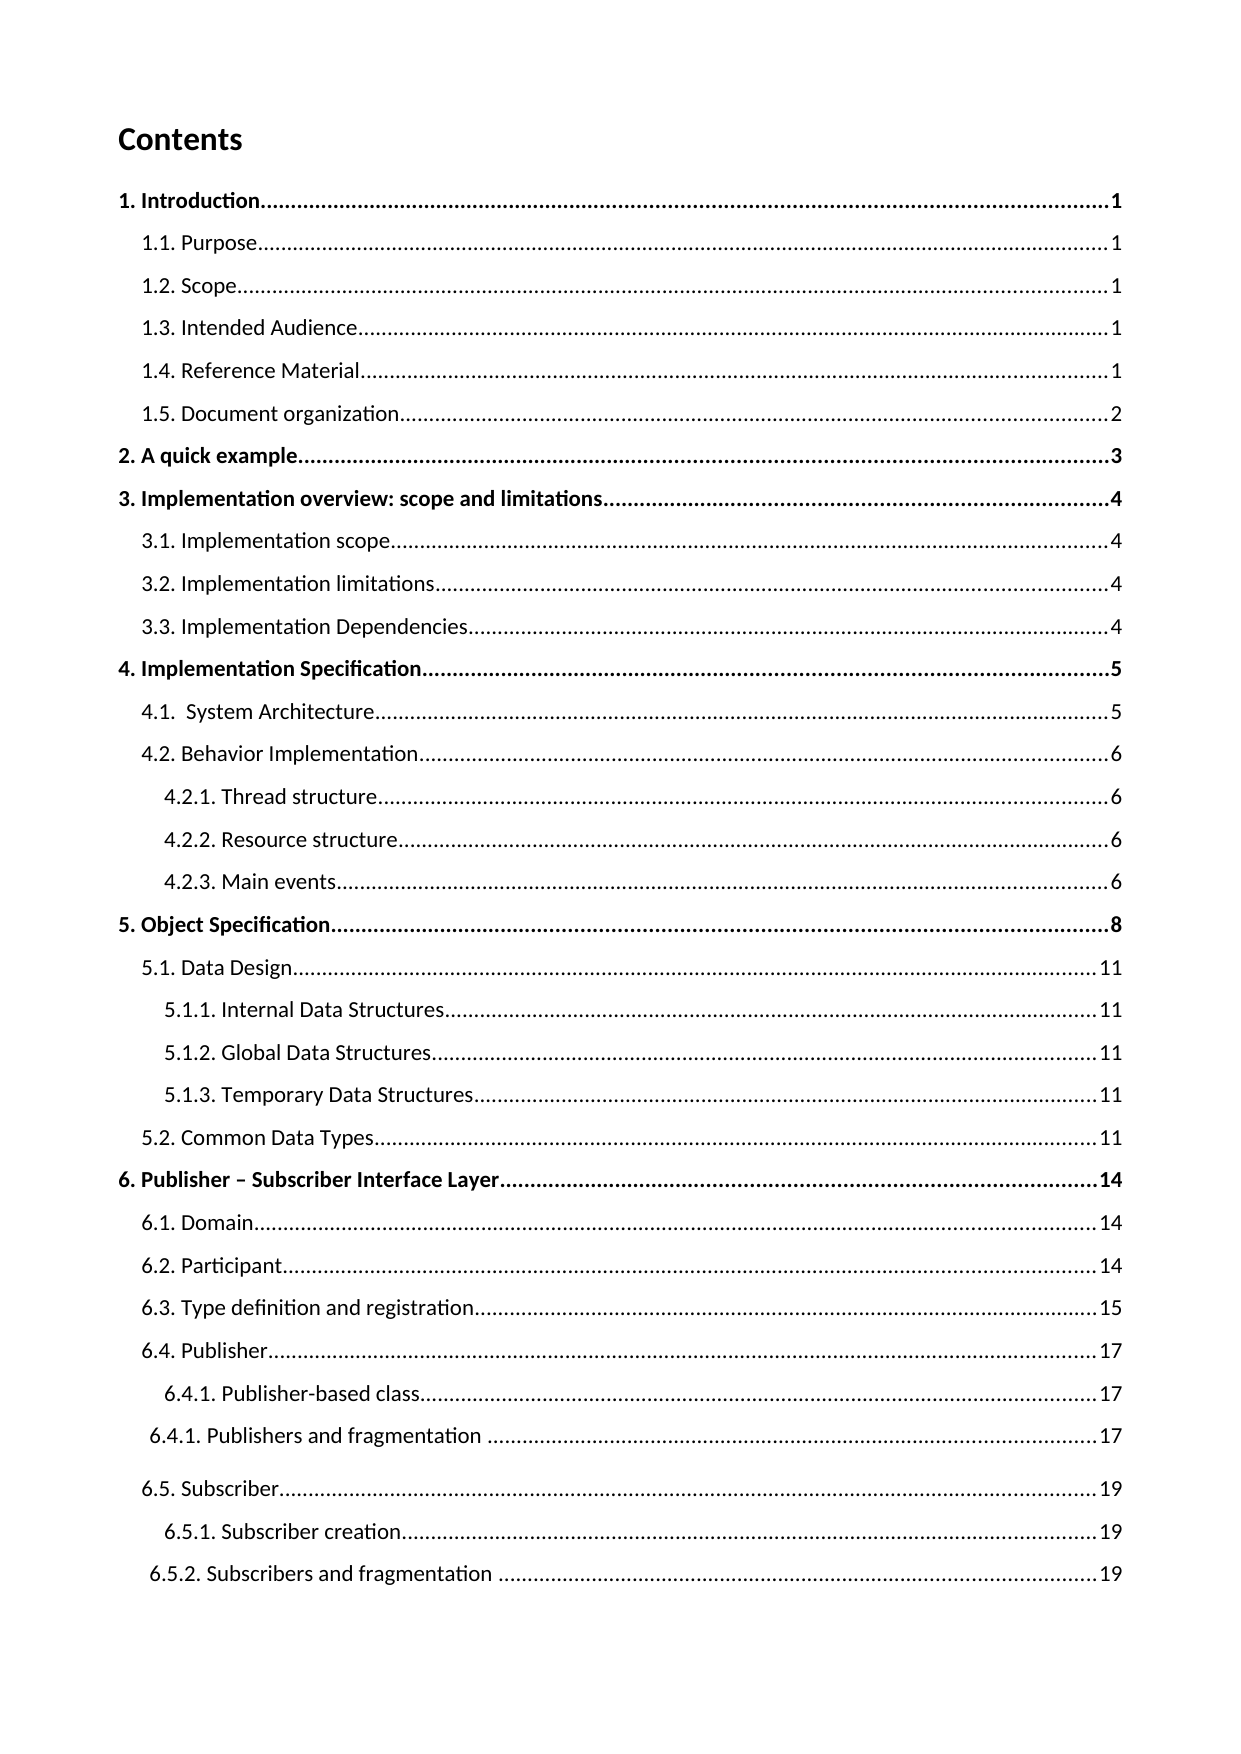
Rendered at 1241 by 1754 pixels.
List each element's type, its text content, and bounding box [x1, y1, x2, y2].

text 1.4. Reference Material 1 [141, 356, 1122, 384]
text 5.1.3. Temporary Data Structures 11 [164, 1080, 1122, 1108]
text 5.1. Data Design 11 [141, 953, 1122, 981]
text 3. Implementation overview: scope and limitations 4 [118, 484, 1122, 512]
text 4.2.1. Thread structure 6 [164, 782, 1122, 810]
text 5.1.2. Global Data Structures 11 [164, 1038, 1122, 1066]
text 3.1. Implementation scope 4 [141, 527, 1122, 554]
text 1.1. Purpose 1 [141, 228, 1122, 256]
text 6.5.1. Subscriber creation 19 [164, 1517, 1122, 1545]
text 6.4.1. Publisher-based class 17 [164, 1379, 1122, 1407]
text 6.5.2. Subscribers and fragmentation 19 [118, 1559, 1122, 1587]
text 5.2. Common Data Types 11 [141, 1123, 1122, 1151]
text 5. Object Specification 8 [118, 910, 1122, 938]
text 6.4. Publisher 17 [141, 1336, 1122, 1364]
text 1.3. Intended Audience 1 [141, 313, 1122, 342]
text 6.3. Type definition and registration 15 [141, 1293, 1122, 1321]
subtitle Contents [118, 118, 1122, 159]
text 6.1. Domain 14 [141, 1208, 1122, 1236]
text 1. Introduction 1 [118, 186, 1122, 214]
text 1.2. Scope 1 [141, 271, 1122, 299]
text 2. A quick example 3 [118, 441, 1122, 469]
text 4. Implementation Specification 5 [118, 654, 1122, 682]
text 6.4.1. Publishers and fragmentation 17 [118, 1421, 1122, 1449]
text 4.2.2. Resource structure 6 [164, 825, 1122, 853]
text 6.2. Participant 14 [141, 1251, 1122, 1279]
text 6. Publisher – Subscriber Interface Layer 14 [118, 1166, 1122, 1194]
text 4.2.3. Main events 6 [164, 867, 1122, 895]
text 3.2. Implementation limitations 4 [141, 569, 1122, 597]
text 3.3. Implementation Dependencies 4 [141, 612, 1122, 640]
text 4.2. Behavior Implementation 6 [141, 739, 1122, 768]
text 5.1.1. Internal Data Structures 11 [164, 995, 1122, 1023]
text 6.5. Subscriber 19 [141, 1474, 1122, 1502]
text 1.5. Document organization 2 [141, 399, 1122, 427]
text 4.1. System Architecture 5 [141, 697, 1122, 725]
